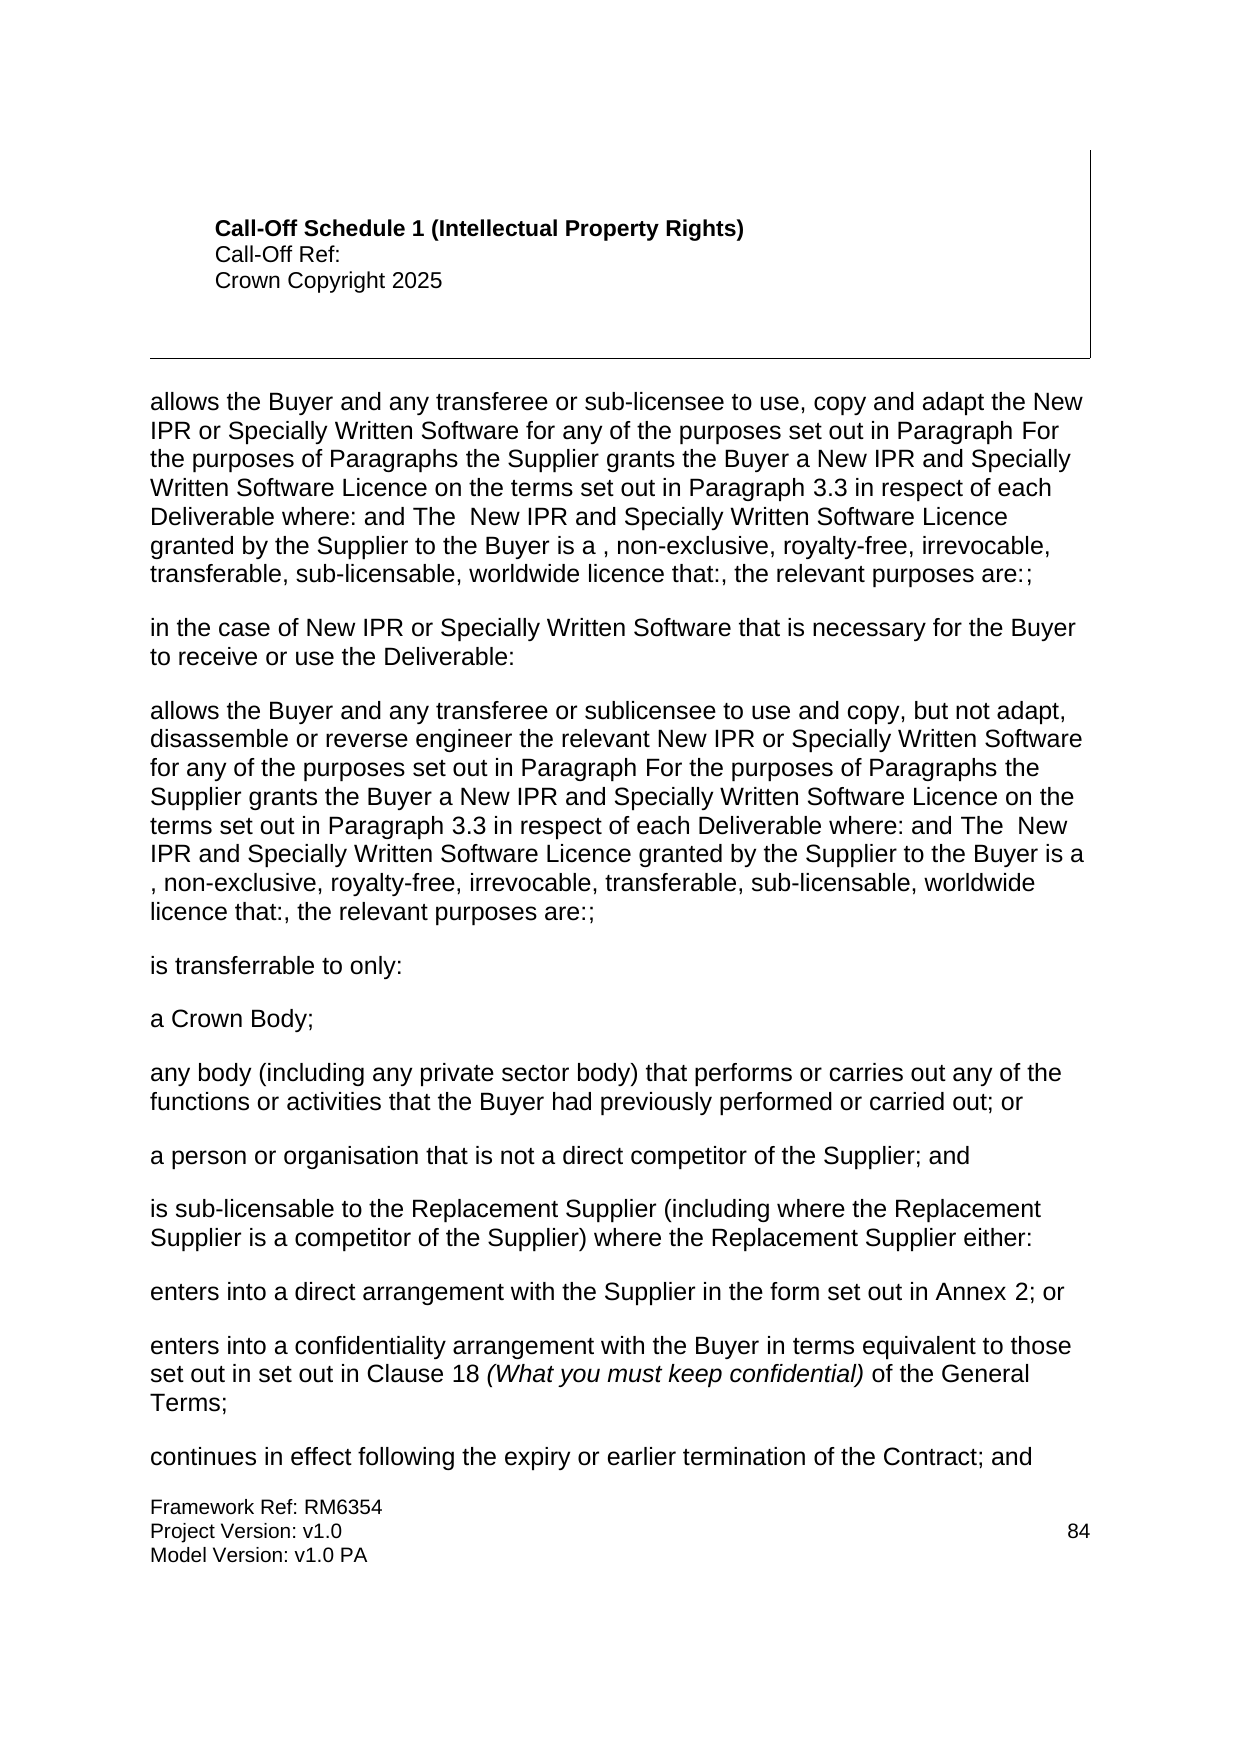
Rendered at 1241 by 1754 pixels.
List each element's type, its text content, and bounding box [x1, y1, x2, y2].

subtitle is transferrable to only: [150, 951, 1090, 979]
subtitle a Crown Body; [150, 1004, 1090, 1033]
subtitle is sub-licensable to the Replacement Supplier (including where the Replacement Supplier is a competitor of the Supplier) where the Replacement Supplier either: [150, 1194, 1090, 1252]
subtitle continues in effect following the expiry or earlier termination of the Contract; and [150, 1442, 1090, 1471]
subtitle allows the Buyer and any transferee or sub-licensee to use, copy and adapt the New IPR or Specially Written Software for any of the purposes set out in Paragraph 3.4; [150, 387, 1090, 588]
subtitle enters into a direct arrangement with the Supplier in the form set out in Annex 2; or [150, 1277, 1090, 1306]
subtitle enters into a confidentiality arrangement with the Buyer in terms equivalent to those set out in set out in Clause 18 (What you must keep confidential) of the General Terms; [150, 1331, 1090, 1417]
subtitle any body (including any private sector body) that performs or carries out any of the functions or activities that the Buyer had previously performed or carried out; or [150, 1058, 1090, 1116]
subtitle in the case of New IPR or Specially Written Software that is necessary for the Buyer to receive or use the Deliverable: [150, 613, 1090, 671]
subtitle allows the Buyer and any transferee or sublicensee to use and copy, but not adapt, disassemble or reverse engineer the relevant New IPR or Specially Written Software for any of the purposes set out in Paragraph 3.4; [150, 696, 1090, 926]
subtitle a person or organisation that is not a direct competitor of the Supplier; and [150, 1141, 1090, 1169]
